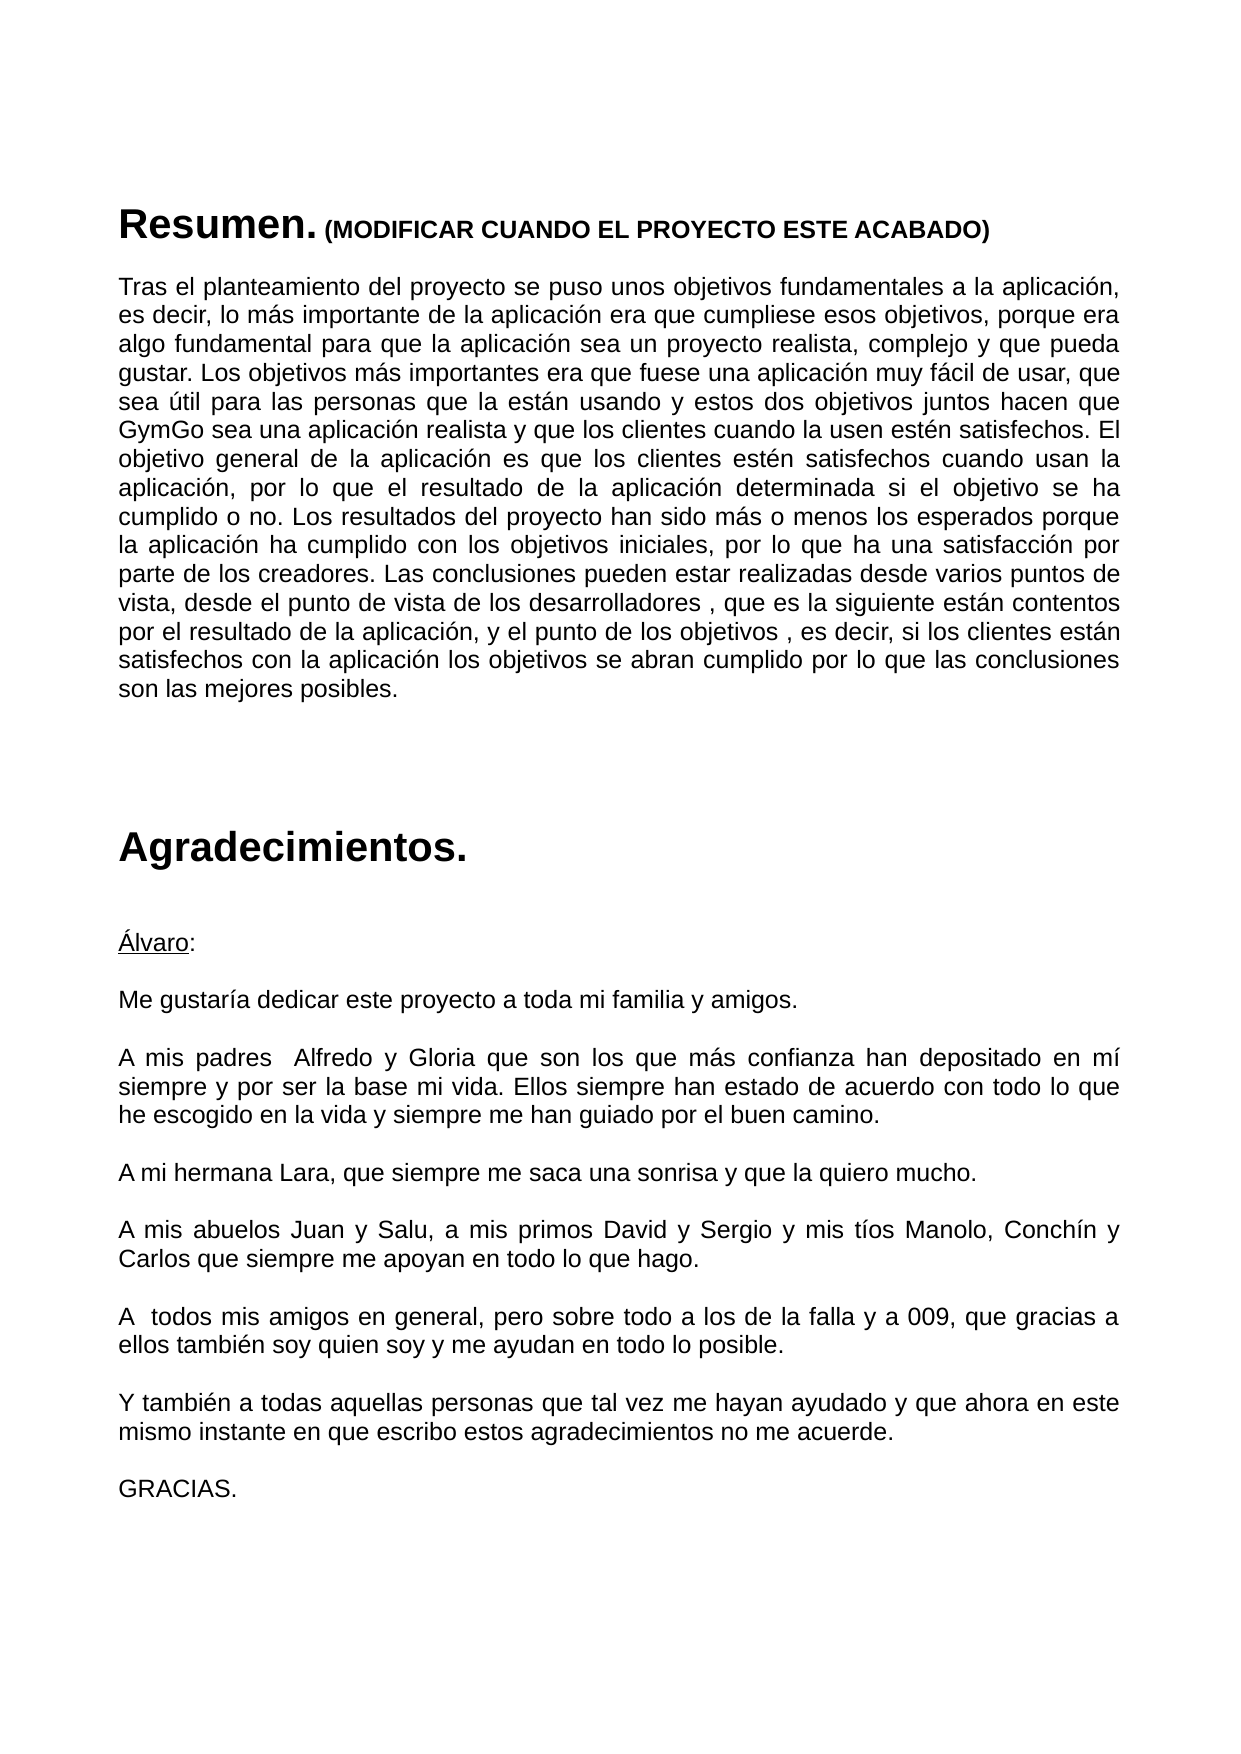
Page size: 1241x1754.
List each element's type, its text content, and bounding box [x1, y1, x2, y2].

text Resumen. (MODIFICAR CUANDO EL PROYECTO ESTE ACABADO) [118, 199, 1122, 247]
text A mi hermana Lara, que siempre me saca una sonrisa y que la quiero mucho. [118, 1158, 1122, 1187]
text A todos mis amigos en general, pero sobre todo a los de la falla y a 009, que gracias a ellos también soy quien soy y me ayudan en todo lo posible. [118, 1302, 1122, 1359]
text Agradecimientos. [118, 822, 1122, 870]
text Y también a todas aquellas personas que tal vez me hayan ayudado y que ahora en este mismo instante en que escribo estos agradecimientos no me acuerde. [118, 1388, 1122, 1445]
text Tras el planteamiento del proyecto se puso unos objetivos fundamentales a la aplicación, es decir, lo más importante de la aplicación era que cumpliese esos objetivos, porque era algo fundamental para que la aplicación sea un proyecto realista, complejo y que pueda gustar. Los objetivos más importantes era que fuese una aplicación muy fácil de usar, que sea útil para las personas que la están usando y estos dos objetivos juntos hacen que GymGo sea una aplicación realista y que los clientes cuando la usen estén satisfechos. El objetivo general de la aplicación es que los clientes estén satisfechos cuando usan la aplicación, por lo que el resultado de la aplicación determinada si el objetivo se ha cumplido o no. Los resultados del proyecto han sido más o menos los esperados porque la aplicación ha cumplido con los objetivos iniciales, por lo que ha una satisfacción por parte de los creadores. Las conclusiones pueden estar realizadas desde varios puntos de vista, desde el punto de vista de los desarrolladores , que es la siguiente están contentos por el resultado de la aplicación, y el punto de los objetivos , es decir, si los clientes están satisfechos con la aplicación los objetivos se abran cumplido por lo que las conclusiones son las mejores posibles. [118, 271, 1122, 703]
text A mis padres Alfredo y Gloria que son los que más confianza han depositado en mí siempre y por ser la base mi vida. Ellos siempre han estado de acuerdo con todo lo que he escogido en la vida y siempre me han guiado por el buen camino. [118, 1043, 1122, 1129]
text Me gustaría dedicar este proyecto a toda mi familia y amigos. [118, 985, 1122, 1014]
text Álvaro: [118, 928, 1122, 957]
text GRACIAS. [118, 1474, 1122, 1503]
text A mis abuelos Juan y Salu, a mis primos David y Sergio y mis tíos Manolo, Conchín y Carlos que siempre me apoyan en todo lo que hago. [118, 1215, 1122, 1273]
